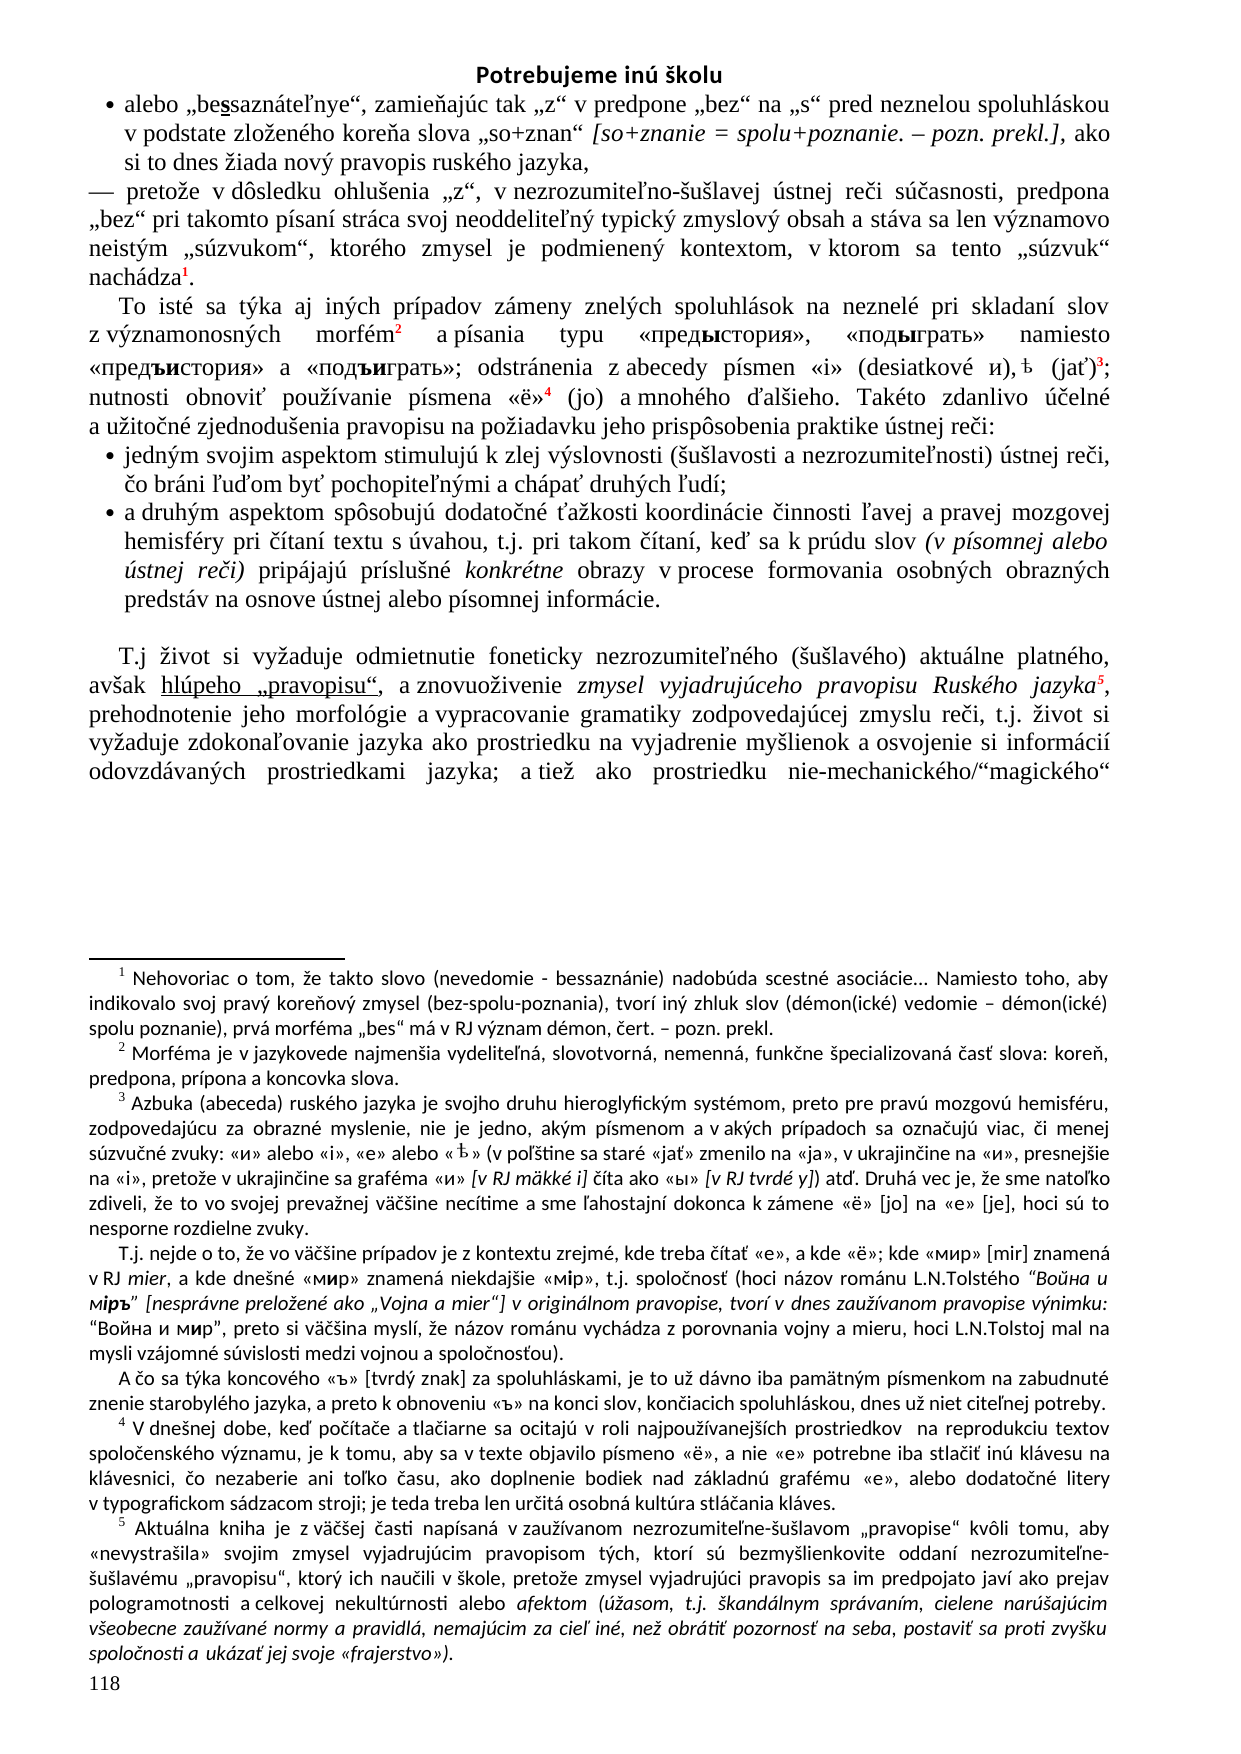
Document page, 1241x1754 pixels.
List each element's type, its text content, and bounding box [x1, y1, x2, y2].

text Azbuka (abeceda) ruského jazyka je svojho druhu hieroglyfickým systémom, preto pre pravú mozgovú hemisféru, zodpovedajúcu za obrazné myslenie, nie je jedno, akým písmenom a v akých prípadoch sa označujú viac, či menej súzvučné zvuky: «и» alebo «i», «е» alebo «» (v poľštine sa staré «jať» zmenilo na «ja», v ukrajinčine na «и», presnejšie na «i», pretože v ukrajinčine sa graféma «и» [v RJ mäkké i] číta ako «ы» [v RJ tvrdé y]) atď. Druhá vec je, že sme natoľko zdiveli, že to vo svojej prevažnej väčšine necítime a sme ľahostajní dokonca k zámene «ё» [jo] na «е» [je], hoci sú to nesporne rozdielne zvuky. [89, 1090, 1110, 1240]
list jedným svojim aspektom stimulujú k zlej výslovnosti (šušlavosti a nezrozumiteľnosti) ústnej reči, čo bráni ľuďom byť pochopiteľnými a chápať druhých ľudí; [106, 440, 1110, 497]
text To isté sa týka aj iných prípadov zámeny znelých spoluhlások na neznelé pri skladaní slov z významonosných morfém a písania typu «предыстория», «подыграть» namiesto «предъистория» a «подъиграть»; odstránenia z abecedy písmen «i» (desiatkové и), (jať); nutnosti obnoviť používanie písmena «ё» (jo) a mnohého ďalšieho. Takéto zdanlivo účelné a užitočné zjednodušenia pravopisu na požiadavku jeho prispôsobenia praktike ústnej reči: [89, 291, 1110, 440]
text — pretože v dôsledku ohlušenia „z“, v nezrozumiteľno-šušlavej ústnej reči súčasnosti, predpona „bez“ pri takomto písaní stráca svoj neoddeliteľný typický zmyslový obsah a stáva sa len významovo neistým „súzvukom“, ktorého zmysel je podmienený kontextom, v ktorom sa tento „súzvuk“ nachádza. [89, 176, 1110, 291]
picture [455, 1141, 469, 1159]
text Aktuálna kniha je z väčšej časti napísaná v zaužívanom nezrozumiteľne-šušlavom „pravopise“ kvôli tomu, aby «nevystrašila» svojim zmysel vyjadrujúcim pravopisom tých, ktorí sú bezmyšlienkovite oddaní nezrozumiteľne-šušlavému „pravopisu“, ktorý ich naučili v škole, pretože zmysel vyjadrujúci pravopis sa im predpojato javí ako prejav pologramotnosti a celkovej nekultúrnosti alebo afektom (úžasom, t.j. škandálnym správaním, cielene narúšajúcim všeobecne zaužívané normy a pravidlá, nemajúcim za cieľ iné, než obrátiť pozornosť na seba, postaviť sa proti zvyšku spoločnosti a ukázať jej svoje «frajerstvo»). [89, 1515, 1110, 1665]
text V dnešnej dobe, keď počítače a tlačiarne sa ocitajú v roli najpoužívanejších prostriedkov na reprodukciu textov spoločenského významu, je k tomu, aby sa v texte objavilo písmeno «ё», a nie «е» potrebne iba stlačiť inú klávesu na klávesnici, čo nezaberie ani toľko času, ako doplnenie bodiek nad základnú grafému «е», alebo dodatočné litery v typografickom sádzacom stroji; je teda treba len určitá osobná kultúra stláčania kláves. [89, 1415, 1110, 1515]
text T.j život si vyžaduje odmietnutie foneticky nezrozumiteľného (šušlavého) aktuálne platného, avšak hlúpeho „pravopisu“, a znovuoživenie zmysel vyjadrujúceho pravopisu Ruského jazyka, prehodnotenie jeho morfológie a vypracovanie gramatiky zodpovedajúcej zmyslu reči, t.j. život si vyžaduje zdokonaľovanie jazyka ako prostriedku na vyjadrenie myšlienok a osvojenie si informácií odovzdávaných prostriedkami jazyka; a tiež ako prostriedku nie-mechanického/“magického“ [89, 641, 1110, 814]
text A čo sa týka koncového «ъ» [tvrdý znak] za spoluhláskami, je to už dávno iba pamätným písmenkom na zabudnuté znenie starobylého jazyka, a preto k obnoveniu «ъ» na konci slov, končiacich spoluhláskou, dnes už niet citeľnej potreby. [89, 1365, 1110, 1415]
text Nehovoriac o tom, že takto slovo (nevedomie - bessaznánie) nadobúda scestné asociácie... Namiesto toho, aby indikovalo svoj pravý koreňový zmysel (bez-spolu-poznania), tvorí iný zhluk slov (démon(ické) vedomie – démon(ické) spolu poznanie), prvá morféma „bes“ má v RJ význam démon, čert. – pozn. prekl. [89, 965, 1110, 1040]
text T.j. nejde o to, že vo väčšine prípadov je z kontextu zrejmé, kde treba čítať «е», a kde «ё»; kde «мир» [mir] znamená v RJ mier, а kde dnešné «мир» znamená niekdajšie «мiр», t.j. spoločnosť (hoci názov románu L.N.Tolstého “Война и мiръ” [nesprávne preložené ako „Vojna a mier“] v originálnom pravopise, tvorí v dnes zaužívanom pravopise výnimku: “Война и мир”, preto si väčšina myslí, že názov románu vychádza z porovnania vojny a mieru, hoci L.N.Tolstoj mal na mysli vzájomné súvislosti medzi vojnou a spoločnosťou). [89, 1240, 1110, 1365]
list alebo „bessaznáteľnye“, zamieňajúc tak „z“ v predpone „bez“ na „s“ pred neznelou spoluhláskou v podstate zloženého koreňa slova „so+znan“ [so+znanie = spolu+poznanie. – pozn. prekl.], ako si to dnes žiada nový pravopis ruského jazyka, [106, 89, 1110, 176]
list a druhým aspektom spôsobujú dodatočné ťažkosti koordinácie činnosti ľavej a pravej mozgovej hemisféry pri čítaní textu s úvahou, t.j. pri takom čítaní, keď sa k prúdu slov (v písomnej alebo ústnej reči) pripájajú príslušné konkrétne obrazy v procese formovania osobných obrazných predstáv na osnove ústnej alebo písomnej informácie. [106, 497, 1110, 612]
picture [1019, 356, 1034, 374]
text Morféma je v jazykovede najmenšia vydeliteľná, slovotvorná, nemenná, funkčne špecializovaná časť slova: koreň, predpona, prípona a koncovka slova. [89, 1040, 1110, 1090]
